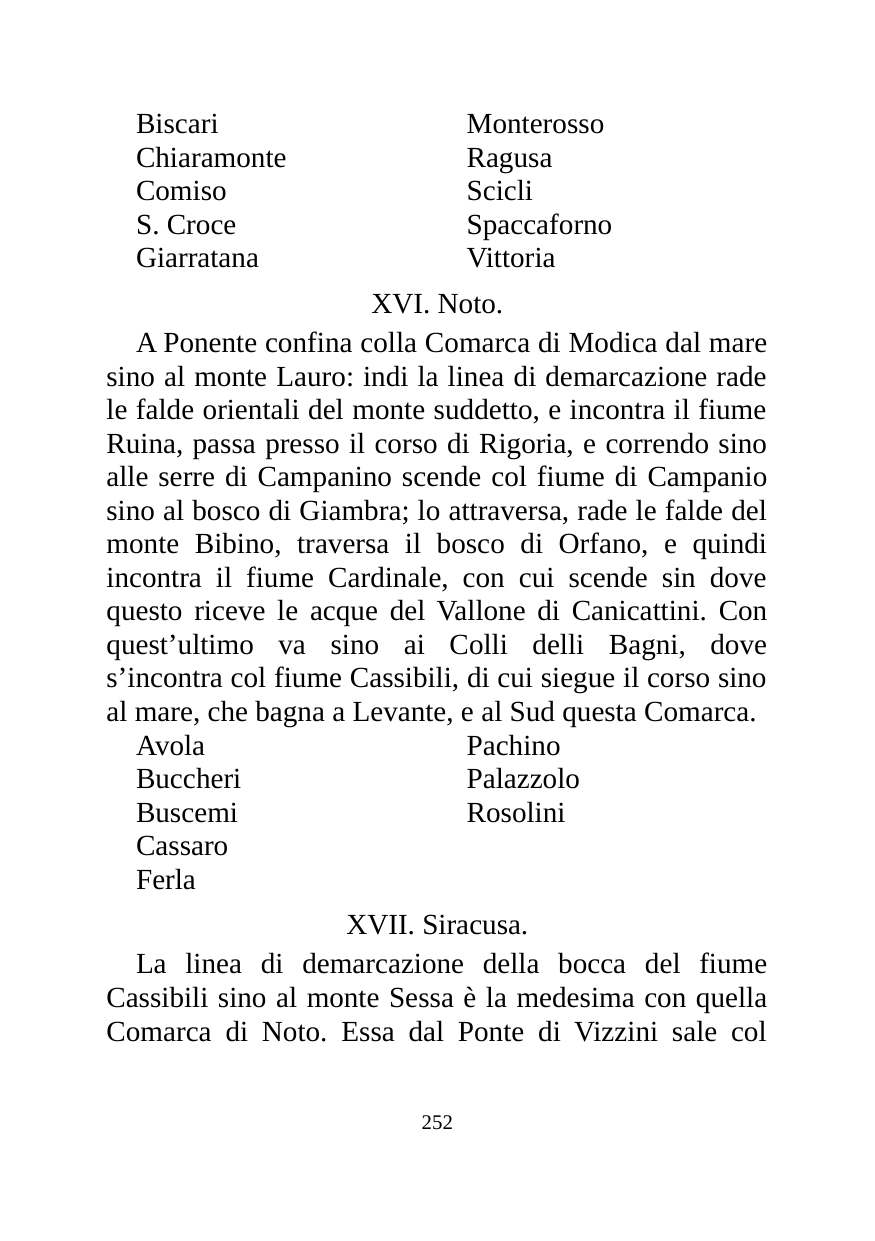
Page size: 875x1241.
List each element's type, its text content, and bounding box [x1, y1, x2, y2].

text Monterosso [437, 106, 768, 140]
text Buscemi [106, 795, 437, 828]
text Scicli [437, 173, 768, 207]
text Spaccaforno [437, 207, 768, 240]
text Palazzolo [437, 761, 768, 795]
subtitle XVI. Noto. [106, 286, 768, 319]
text Pachino [437, 728, 768, 761]
text S. Croce [106, 207, 437, 240]
text Cassaro [106, 828, 437, 862]
text Ragusa [437, 140, 768, 173]
text Ferla [106, 862, 437, 895]
text Comiso [106, 173, 437, 207]
text Avola [106, 728, 437, 761]
text Biscari [106, 106, 437, 140]
text Chiaramonte [106, 140, 437, 173]
subtitle XVII. Siracusa. [106, 907, 768, 941]
text A Ponente confina colla Comarca di Modica dal mare sino al monte Lauro: indi la linea di demarcazione rade le falde orientali del monte suddetto, e incontra il fiume Ruina, passa presso il corso di Rigoria, e correndo sino alle serre di Campanino scende col fiume di Campanio sino al bosco di Giambra; lo attraversa, rade le falde del monte Bibino, traversa il bosco di Orfano, e quindi incontra il fiume Cardinale, con cui scende sin dove questo riceve le acque del Vallone di Canicattini. Con quest’ultimo va sino ai Colli delli Bagni, dove s’incontra col fiume Cassibili, di cui siegue il corso sino al mare, che bagna a Levante, e al Sud questa Comarca. [106, 325, 768, 728]
text La linea di demarcazione della bocca del fiume Cassibili sino al monte Sessa è la medesima con quella Comarca di Noto. Essa dal Ponte di Vizzini sale col [106, 947, 768, 1047]
text Giarratana [106, 240, 437, 274]
text Vittoria [437, 240, 768, 274]
text Rosolini [437, 795, 768, 828]
text Buccheri [106, 761, 437, 795]
